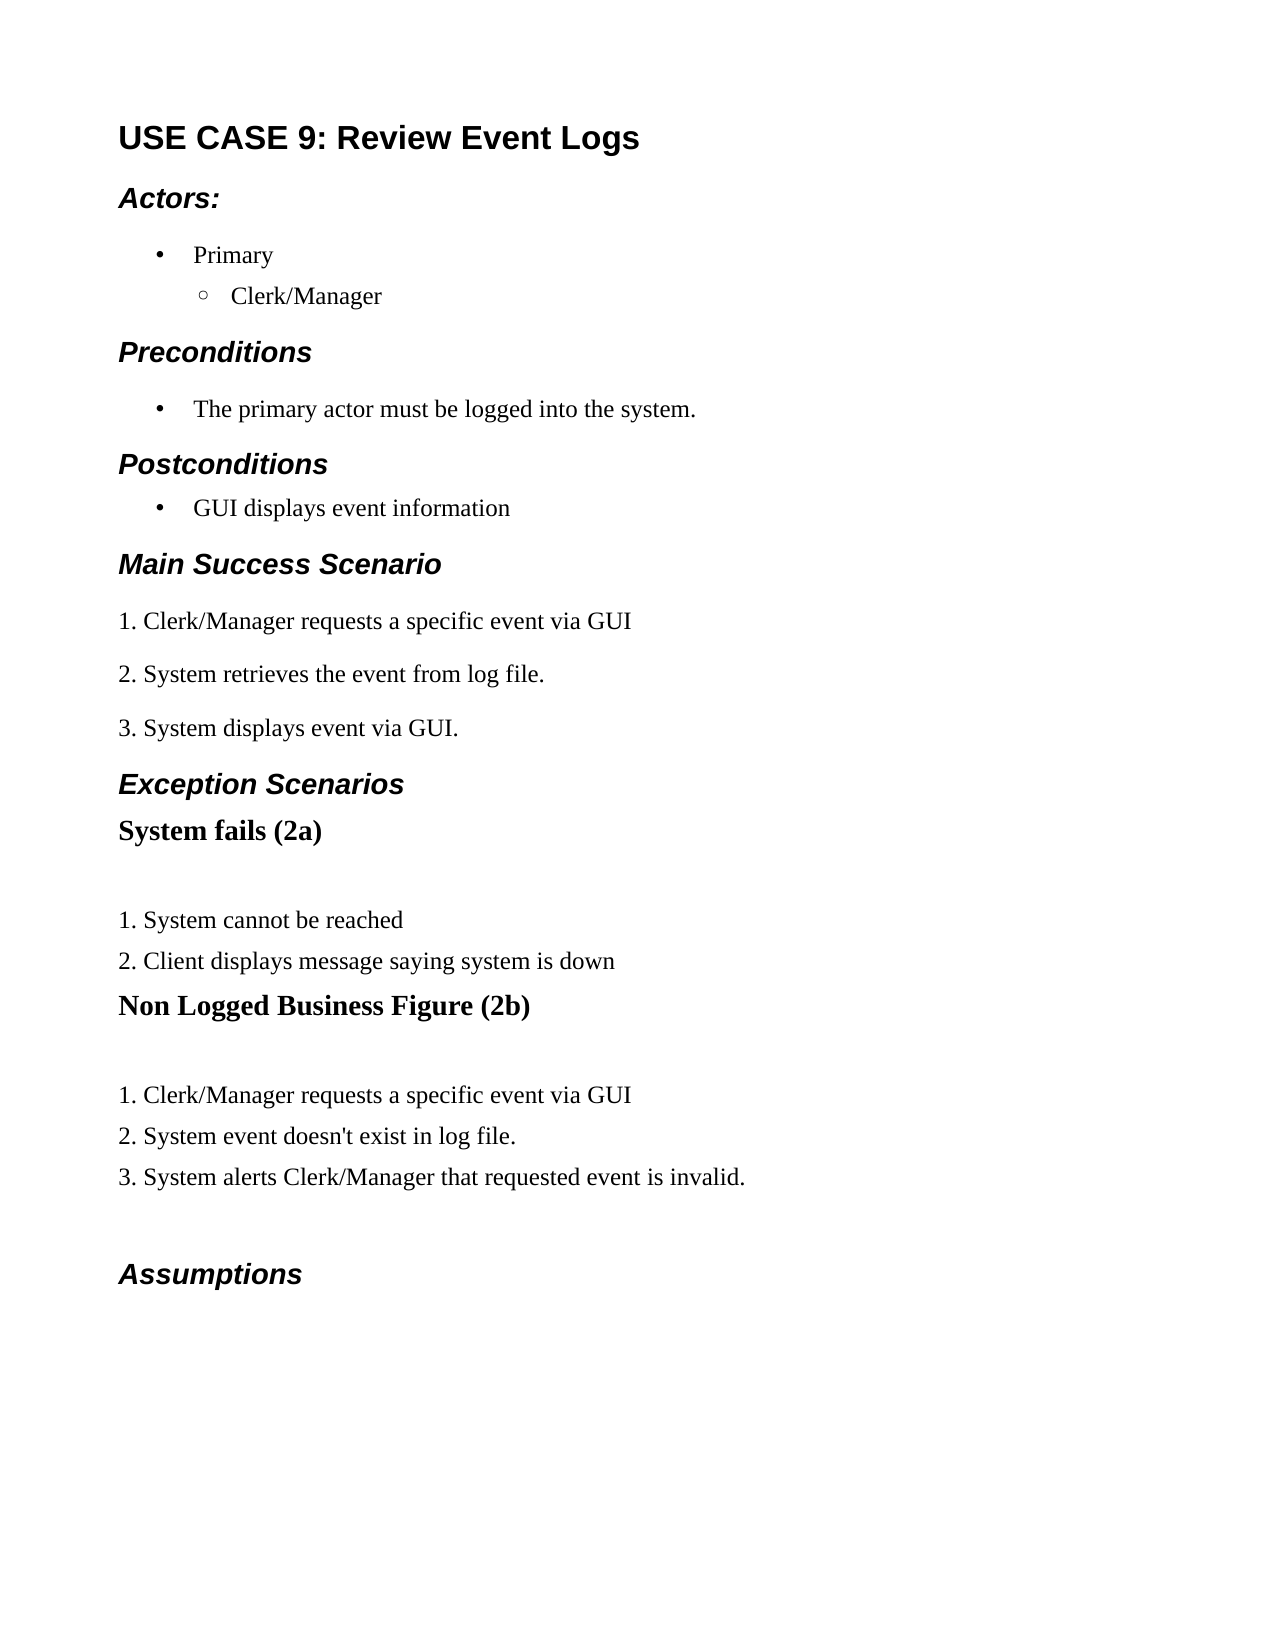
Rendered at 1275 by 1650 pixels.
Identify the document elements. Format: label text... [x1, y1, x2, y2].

subtitle Assumptions [118, 1257, 1157, 1291]
text 2. Client displays message saying system is down [118, 946, 1157, 975]
list Clerk/Manager [193, 281, 1157, 310]
subtitle Main Success Scenario [118, 547, 1157, 581]
subtitle 2. System retrieves the event from log file. [118, 659, 1157, 688]
subtitle Preconditions [118, 335, 1157, 369]
text Non Logged Business Figure (2b) [118, 988, 1157, 1021]
subtitle The primary actor must be logged into the system. [156, 394, 1157, 422]
subtitle 3. System displays event via GUI. [118, 713, 1157, 742]
subtitle Postconditions [118, 447, 1157, 481]
text 1. System cannot be reached [118, 905, 1157, 934]
subtitle USE CASE 9: Review Event Logs [118, 118, 1157, 157]
text System fails (2a) [118, 813, 1157, 847]
text 1. Clerk/Manager requests a specific event via GUI [118, 1080, 1157, 1108]
text 3. System alerts Clerk/Manager that requested event is invalid. [118, 1162, 1157, 1191]
subtitle Exception Scenarios [118, 767, 1157, 801]
subtitle Primary [156, 240, 1157, 269]
list GUI displays event information [156, 493, 1157, 522]
subtitle 1. Clerk/Manager requests a specific event via GUI [118, 606, 1157, 634]
text 2. System event doesn't exist in log file. [118, 1121, 1157, 1150]
subtitle Actors: [118, 182, 1157, 215]
